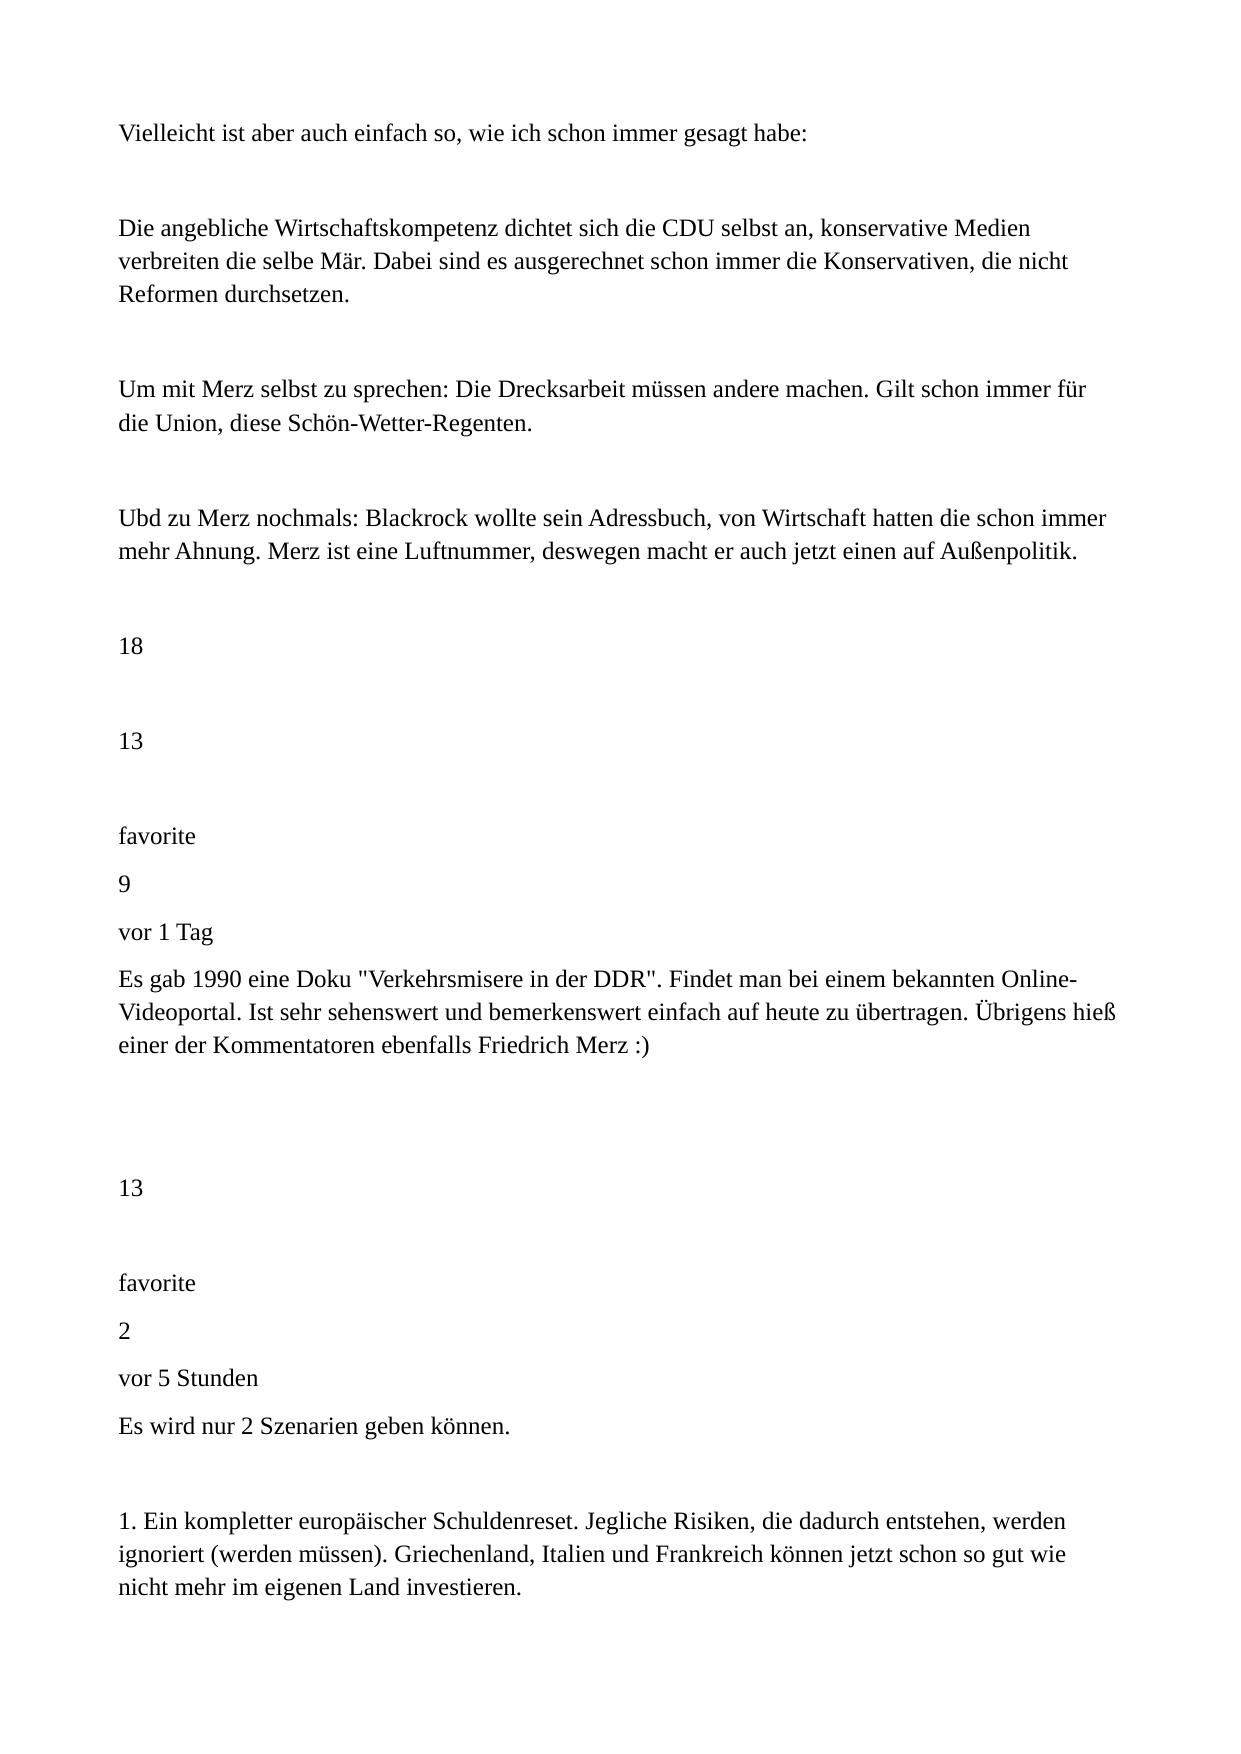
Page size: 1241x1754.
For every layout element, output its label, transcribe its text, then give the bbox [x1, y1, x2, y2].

text favorite [118, 821, 1122, 850]
text Vielleicht ist aber auch einfach so, wie ich schon immer gesagt habe: [118, 118, 1122, 147]
text Um mit Merz selbst zu sprechen: Die Drecksarbeit müssen andere machen. Gilt schon immer für die Union, diese Schön-Wetter-Regenten. [118, 374, 1122, 436]
text 18 [118, 631, 1122, 660]
text Die angebliche Wirtschaftskompetenz dichtet sich die CDU selbst an, konservative Medien verbreiten die selbe Mär. Dabei sind es ausgerechnet schon immer die Konservativen, die nicht Reformen durchsetzen. [118, 213, 1122, 308]
text 1. Ein kompletter europäischer Schuldenreset. Jegliche Risiken, die dadurch entstehen, werden ignoriert (werden müssen). Griechenland, Italien und Frankreich können jetzt schon so gut wie nicht mehr im eigenen Land investieren. [118, 1506, 1122, 1601]
text Es wird nur 2 Szenarien geben können. [118, 1411, 1122, 1440]
text 2 [118, 1316, 1122, 1345]
text 9 [118, 869, 1122, 898]
text 13 [118, 726, 1122, 755]
text 13 [118, 1173, 1122, 1202]
text vor 5 Stunden [118, 1363, 1122, 1392]
text Es gab 1990 eine Doku "Verkehrsmisere in der DDR". Findet man bei einem bekannten Online-Videoportal. Ist sehr sehenswert und bemerkenswert einfach auf heute zu übertragen. Übrigens hieß einer der Kommentatoren ebenfalls Friedrich Merz :) [118, 964, 1122, 1059]
text Ubd zu Merz nochmals: Blackrock wollte sein Adressbuch, von Wirtschaft hatten die schon immer mehr Ahnung. Merz ist eine Luftnummer, deswegen macht er auch jetzt einen auf Außenpolitik. [118, 503, 1122, 564]
text vor 1 Tag [118, 917, 1122, 945]
text favorite [118, 1268, 1122, 1297]
